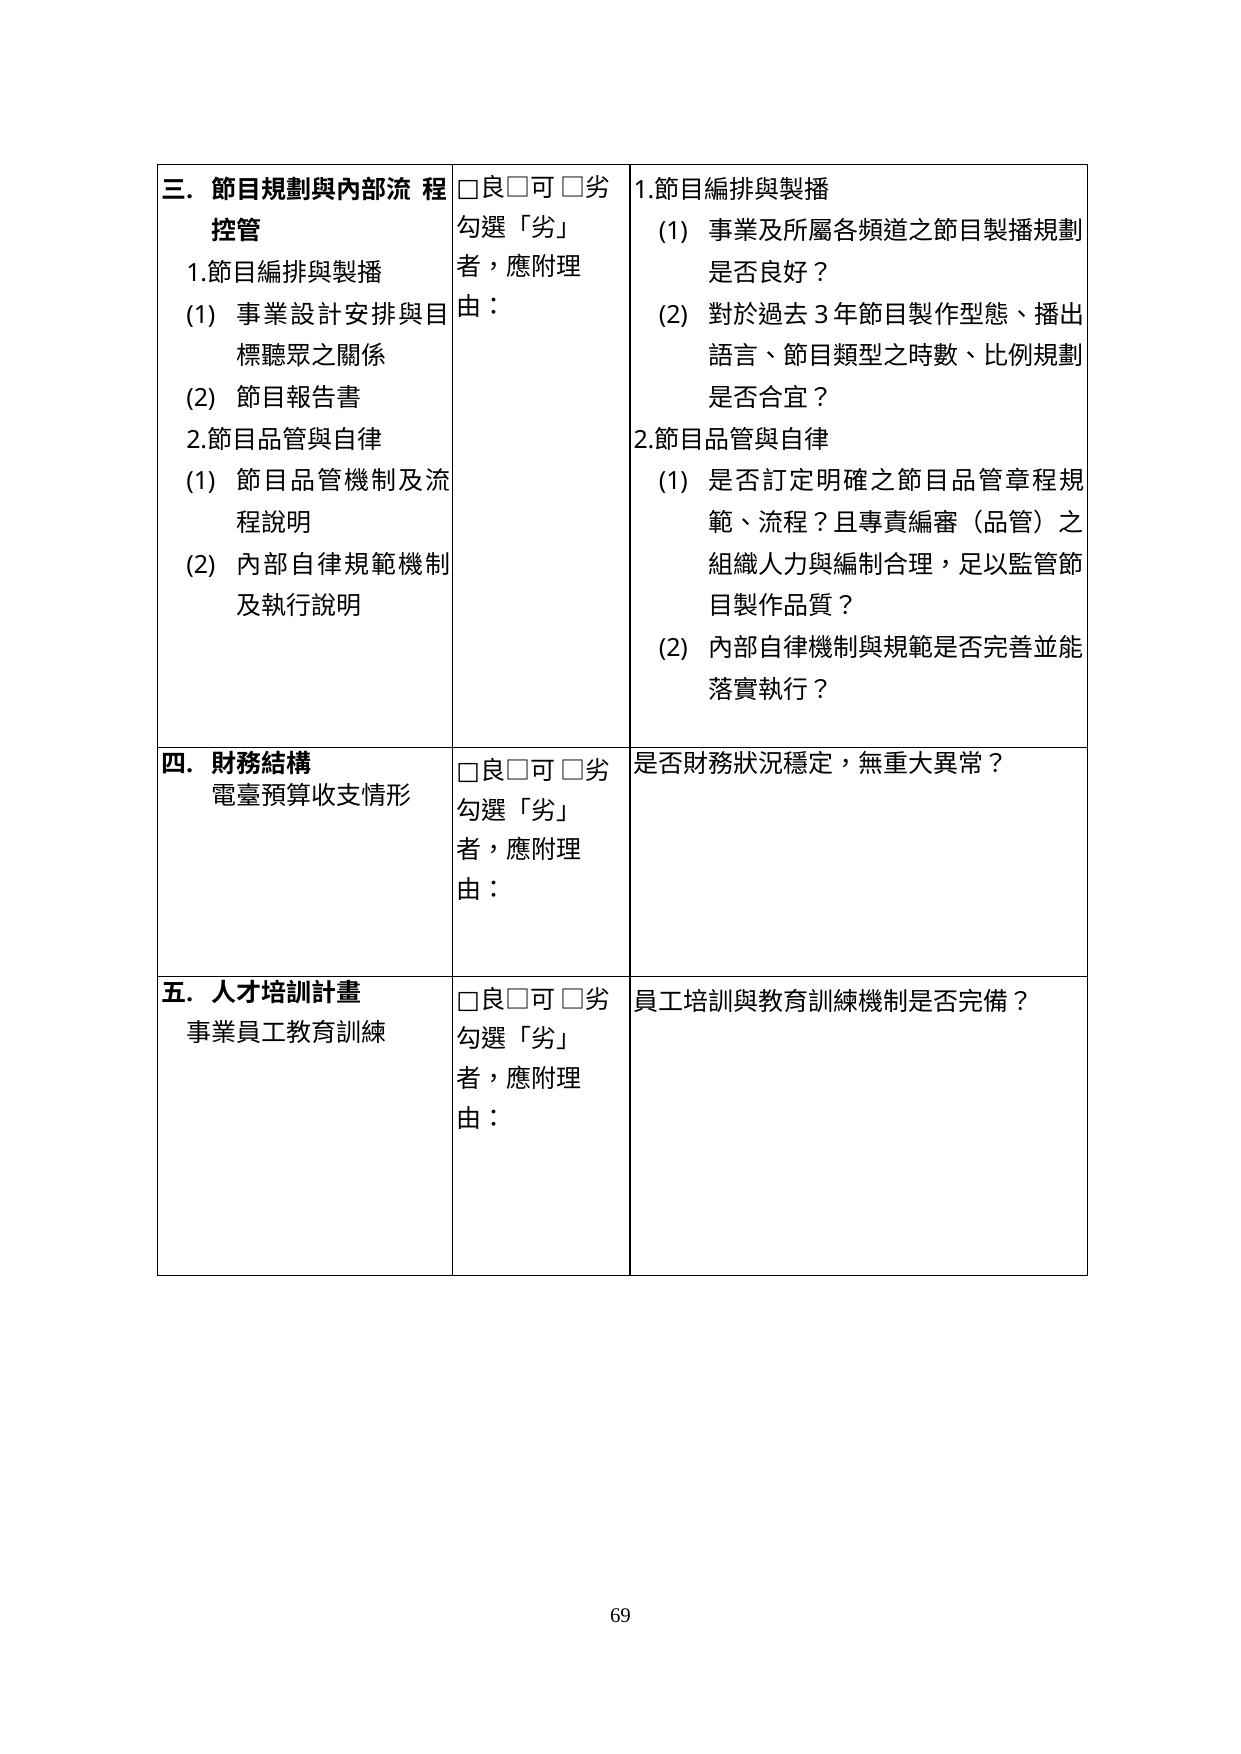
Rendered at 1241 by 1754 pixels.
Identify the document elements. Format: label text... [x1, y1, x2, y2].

table_cell 人才培訓計畫 事業員工教育訓練 [158, 977, 452, 1275]
table_cell □良□可 □劣勾選「劣」者，應附理由： [453, 977, 629, 1275]
table_cell 1.節目編排與製播 事業及所屬各頻道之節目製播規劃是否良好？ 對於過去3年節目製作型態、播出語言、節目類型之時數、比例規劃是否合宜？ 2.節目品管與自律 是否訂定明確之節目品管章程規範、流程？且專責編審（品管）之組織人力與編制合理，足以監管節目製作品質？ 內部自律機制與規範是否完善並能落實執行？ [631, 165, 1087, 747]
table_cell 員工培訓與教育訓練機制是否完備？ [631, 977, 1087, 1275]
table_cell 節目規劃與內部流 程控管 1.節目編排與製播 事業設計安排與目標聽眾之關係 節目報告書 2.節目品管與自律 節目品管機制及流程說明 內部自律規範機制及執行說明 [158, 165, 452, 747]
table_cell 財務結構 電臺預算收支情形 [158, 748, 452, 976]
table_cell □良□可 □劣勾選「劣」者，應附理由： [453, 748, 629, 976]
table_cell □良□可 □劣勾選「劣」者，應附理由： [453, 165, 629, 747]
table_cell 是否財務狀況穩定，無重大異常？ [631, 748, 1087, 976]
